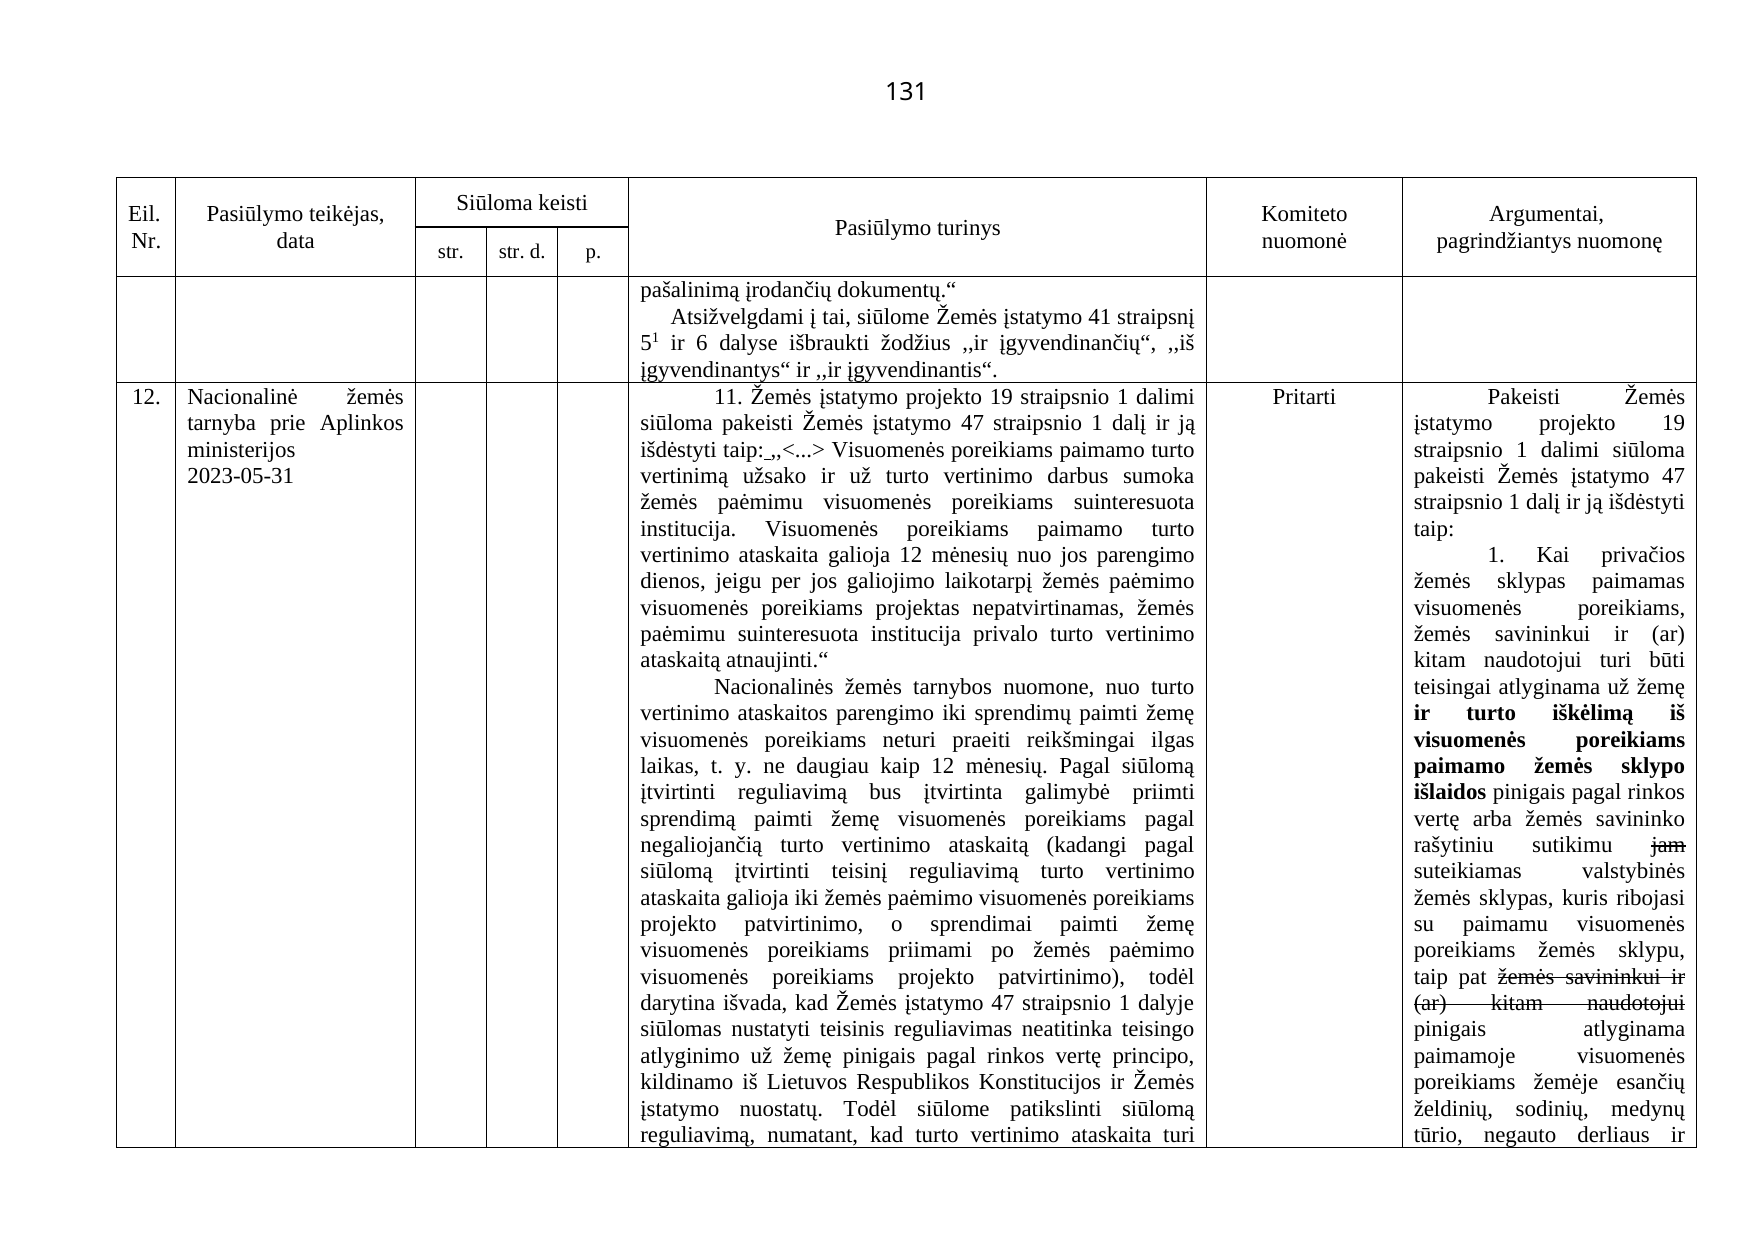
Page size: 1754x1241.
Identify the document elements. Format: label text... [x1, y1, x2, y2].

table_cell [416, 383, 486, 1147]
table_cell [1403, 277, 1696, 382]
table_cell [558, 277, 628, 382]
table_header Komiteto nuomonė [1207, 178, 1402, 276]
table_cell [117, 277, 175, 382]
table_cell [1207, 277, 1402, 382]
table_cell 12. [117, 383, 175, 1147]
table_cell [416, 277, 486, 382]
table_cell Nacionalinė žemės tarnyba prie Aplinkos ministerijos 2023-05-31 [176, 383, 415, 1147]
table_cell [558, 383, 628, 1147]
table_cell str. d. [487, 228, 557, 276]
table_header Pasiūlymo teikėjas, data [176, 178, 415, 276]
table_cell 11. Žemės įstatymo projekto 19 straipsnio 1 dalimi siūloma pakeisti Žemės įstatymo 47 straipsnio 1 dalį ir ją išdėstyti taip: ,,<...> Visuomenės poreikiams paimamo turto vertinimą užsako ir už turto vertinimo darbus sumoka žemės paėmimu visuomenės poreikiams suinteresuota institucija. Visuomenės poreikiams paimamo turto vertinimo ataskaita galioja 12 mėnesių nuo jos parengimo dienos, jeigu per jos galiojimo laikotarpį žemės paėmimo visuomenės poreikiams projektas nepatvirtinamas, žemės paėmimu suinteresuota institucija privalo turto vertinimo ataskaitą atnaujinti.“ Nacionalinės žemės tarnybos nuomone, nuo turto vertinimo ataskaitos parengimo iki sprendimų paimti žemę visuomenės poreikiams neturi praeiti reikšmingai ilgas laikas, t. y. ne daugiau kaip 12 mėnesių. Pagal siūlomą įtvirtinti reguliavimą bus įtvirtinta galimybė priimti sprendimą paimti žemę visuomenės poreikiams pagal negaliojančią turto vertinimo ataskaitą (kadangi pagal siūlomą įtvirtinti teisinį reguliavimą turto vertinimo ataskaita galioja iki žemės paėmimo visuomenės poreikiams projekto patvirtinimo, o sprendimai paimti žemę visuomenės poreikiams priimami po žemės paėmimo visuomenės poreikiams projekto patvirtinimo), todėl darytina išvada, kad Žemės įstatymo 47 straipsnio 1 dalyje siūlomas nustatyti teisinis reguliavimas neatitinka teisingo atlyginimo už žemę pinigais pagal rinkos vertę principo, kildinamo iš Lietuvos Respublikos Konstitucijos ir Žemės įstatymo nuostatų. Todėl siūlome patikslinti siūlomą reguliavimą, numatant, kad turto vertinimo ataskaita turi [629, 383, 1206, 1147]
table_cell [176, 277, 415, 382]
table_cell [487, 277, 557, 382]
table_header Argumentai, pagrindžiantys nuomonę [1403, 178, 1696, 276]
table_cell Pakeisti Žemės įstatymo projekto 19 straipsnio 1 dalimi siūloma pakeisti Žemės įstatymo 47 straipsnio 1 dalį ir ją išdėstyti taip: 1. Kai privačios žemės sklypas paimamas visuomenės poreikiams, žemės savininkui ir (ar) kitam naudotojui turi būti teisingai atlyginama už žemę ir turto iškėlimą iš visuomenės poreikiams paimamo žemės sklypo išlaidos pinigais pagal rinkos vertę arba žemės savininko rašytiniu sutikimu jam suteikiamas valstybinės žemės sklypas, kuris ribojasi su paimamu visuomenės poreikiams žemės sklypu, taip pat žemės savininkui ir (ar) kitam naudotojui pinigais atlyginama paimamoje visuomenės poreikiams žemėje esančių želdinių, sodinių, medynų tūrio, negauto derliaus ir [1403, 383, 1696, 1147]
table_header Siūloma keisti [416, 178, 628, 226]
table_cell [487, 383, 557, 1147]
table_header Pasiūlymo turinys [629, 178, 1206, 276]
table_cell Pritarti [1207, 383, 1402, 1147]
table_cell pašalinimą įrodančių dokumentų.“ Atsižvelgdami į tai, siūlome Žemės įstatymo 41 straipsnį 51 ir 6 dalyse išbraukti žodžius ,,ir įgyvendinančių“, ,,iš įgyvendinantys“ ir ,,ir įgyvendinantis“. [629, 277, 1206, 382]
table_cell str. [416, 228, 486, 276]
table_header Eil. Nr. [117, 178, 175, 276]
table_cell p. [558, 228, 628, 276]
